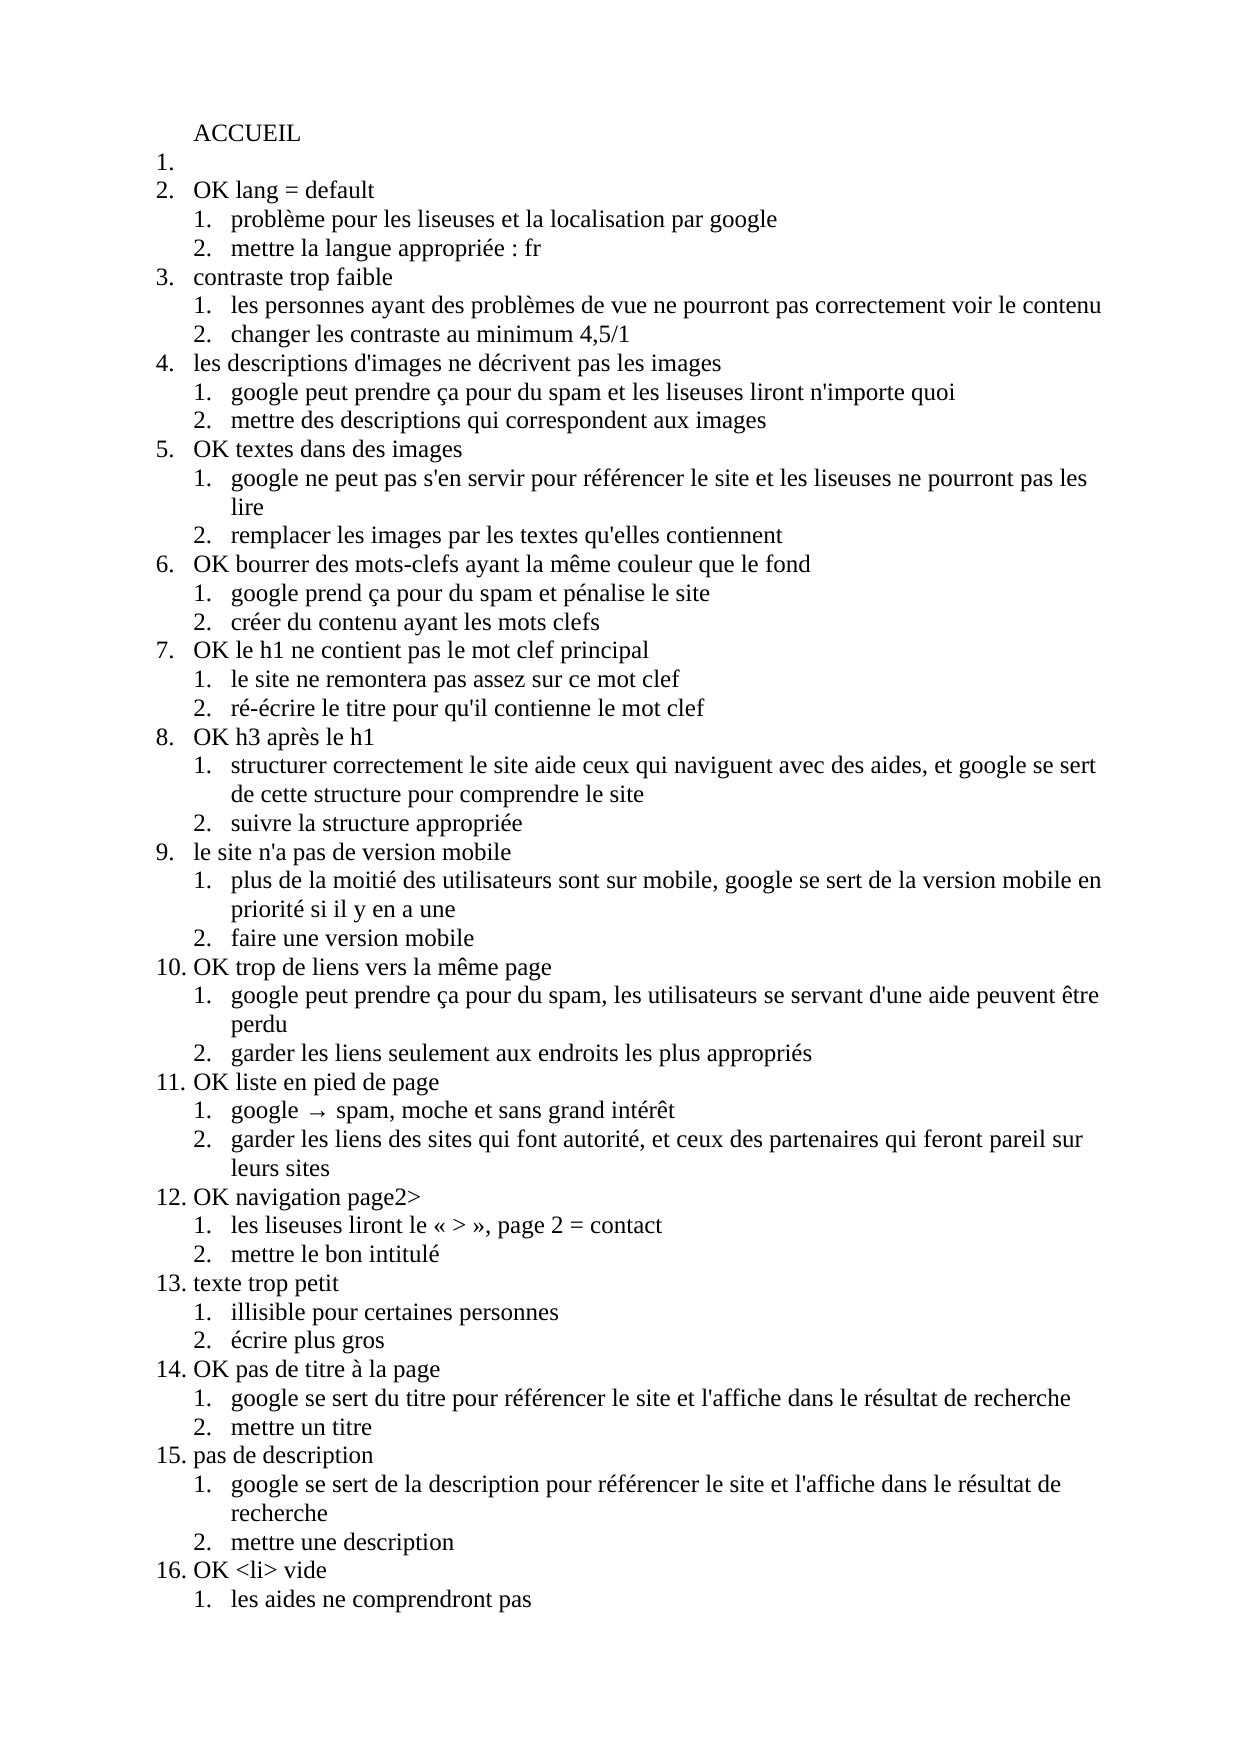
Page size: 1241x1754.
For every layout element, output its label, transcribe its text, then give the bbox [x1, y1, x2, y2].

list OK lang = default [156, 176, 1122, 204]
list mettre la langue appropriée : fr [193, 233, 1122, 262]
list le site ne remontera pas assez sur ce mot clef [193, 664, 1122, 693]
list google peut prendre ça pour du spam et les liseuses liront n'importe quoi [193, 377, 1122, 406]
list mettre un titre [193, 1412, 1122, 1441]
list google se sert de la description pour référencer le site et l'affiche dans le résultat de recherche [193, 1469, 1122, 1527]
list garder les liens des sites qui font autorité, et ceux des partenaires qui feront pareil sur leurs sites [193, 1124, 1122, 1182]
list texte trop petit [156, 1268, 1122, 1297]
list google se sert du titre pour référencer le site et l'affiche dans le résultat de recherche [193, 1383, 1122, 1412]
list OK liste en pied de page [156, 1067, 1122, 1096]
list le site n'a pas de version mobile [156, 837, 1122, 866]
list les aides ne comprendront pas [193, 1584, 1122, 1613]
list google peut prendre ça pour du spam, les utilisateurs se servant d'une aide peuvent être perdu [193, 981, 1122, 1038]
list google prend ça pour du spam et pénalise le site [193, 578, 1122, 607]
list les personnes ayant des problèmes de vue ne pourront pas correctement voir le contenu [193, 291, 1122, 319]
list OK textes dans des images [156, 434, 1122, 463]
list google → spam, moche et sans grand intérêt [193, 1096, 1122, 1124]
list écrire plus gros [193, 1326, 1122, 1354]
list garder les liens seulement aux endroits les plus appropriés [193, 1038, 1122, 1067]
list mettre une description [193, 1527, 1122, 1556]
list suivre la structure appropriée [193, 808, 1122, 837]
list changer les contraste au minimum 4,5/1 [193, 319, 1122, 348]
list plus de la moitié des utilisateurs sont sur mobile, google se sert de la version mobile en priorité si il y en a une [193, 866, 1122, 923]
list OK pas de titre à la page [156, 1354, 1122, 1383]
list remplacer les images par les textes qu'elles contiennent [193, 521, 1122, 549]
list les descriptions d'images ne décrivent pas les images [156, 348, 1122, 377]
list google ne peut pas s'en servir pour référencer le site et les liseuses ne pourront pas les lire [193, 463, 1122, 521]
list faire une version mobile [193, 923, 1122, 952]
list créer du contenu ayant les mots clefs [193, 607, 1122, 636]
list ACCUEIL [156, 118, 1122, 147]
list OK h3 après le h1 [156, 722, 1122, 751]
list mettre des descriptions qui correspondent aux images [193, 406, 1122, 434]
list OK navigation page2> [156, 1182, 1122, 1211]
list les liseuses liront le « > », page 2 = contact [193, 1211, 1122, 1239]
list contraste trop faible [156, 262, 1122, 291]
list pas de description [156, 1441, 1122, 1469]
list structurer correctement le site aide ceux qui naviguent avec des aides, et google se sert de cette structure pour comprendre le site [193, 751, 1122, 808]
list OK le h1 ne contient pas le mot clef principal [156, 636, 1122, 664]
list OK <li> vide [156, 1556, 1122, 1584]
list mettre le bon intitulé [193, 1239, 1122, 1268]
list ré-écrire le titre pour qu'il contienne le mot clef [193, 693, 1122, 722]
list OK bourrer des mots-clefs ayant la même couleur que le fond [156, 549, 1122, 578]
list OK trop de liens vers la même page [156, 952, 1122, 981]
list problème pour les liseuses et la localisation par google [193, 204, 1122, 233]
list illisible pour certaines personnes [193, 1297, 1122, 1326]
